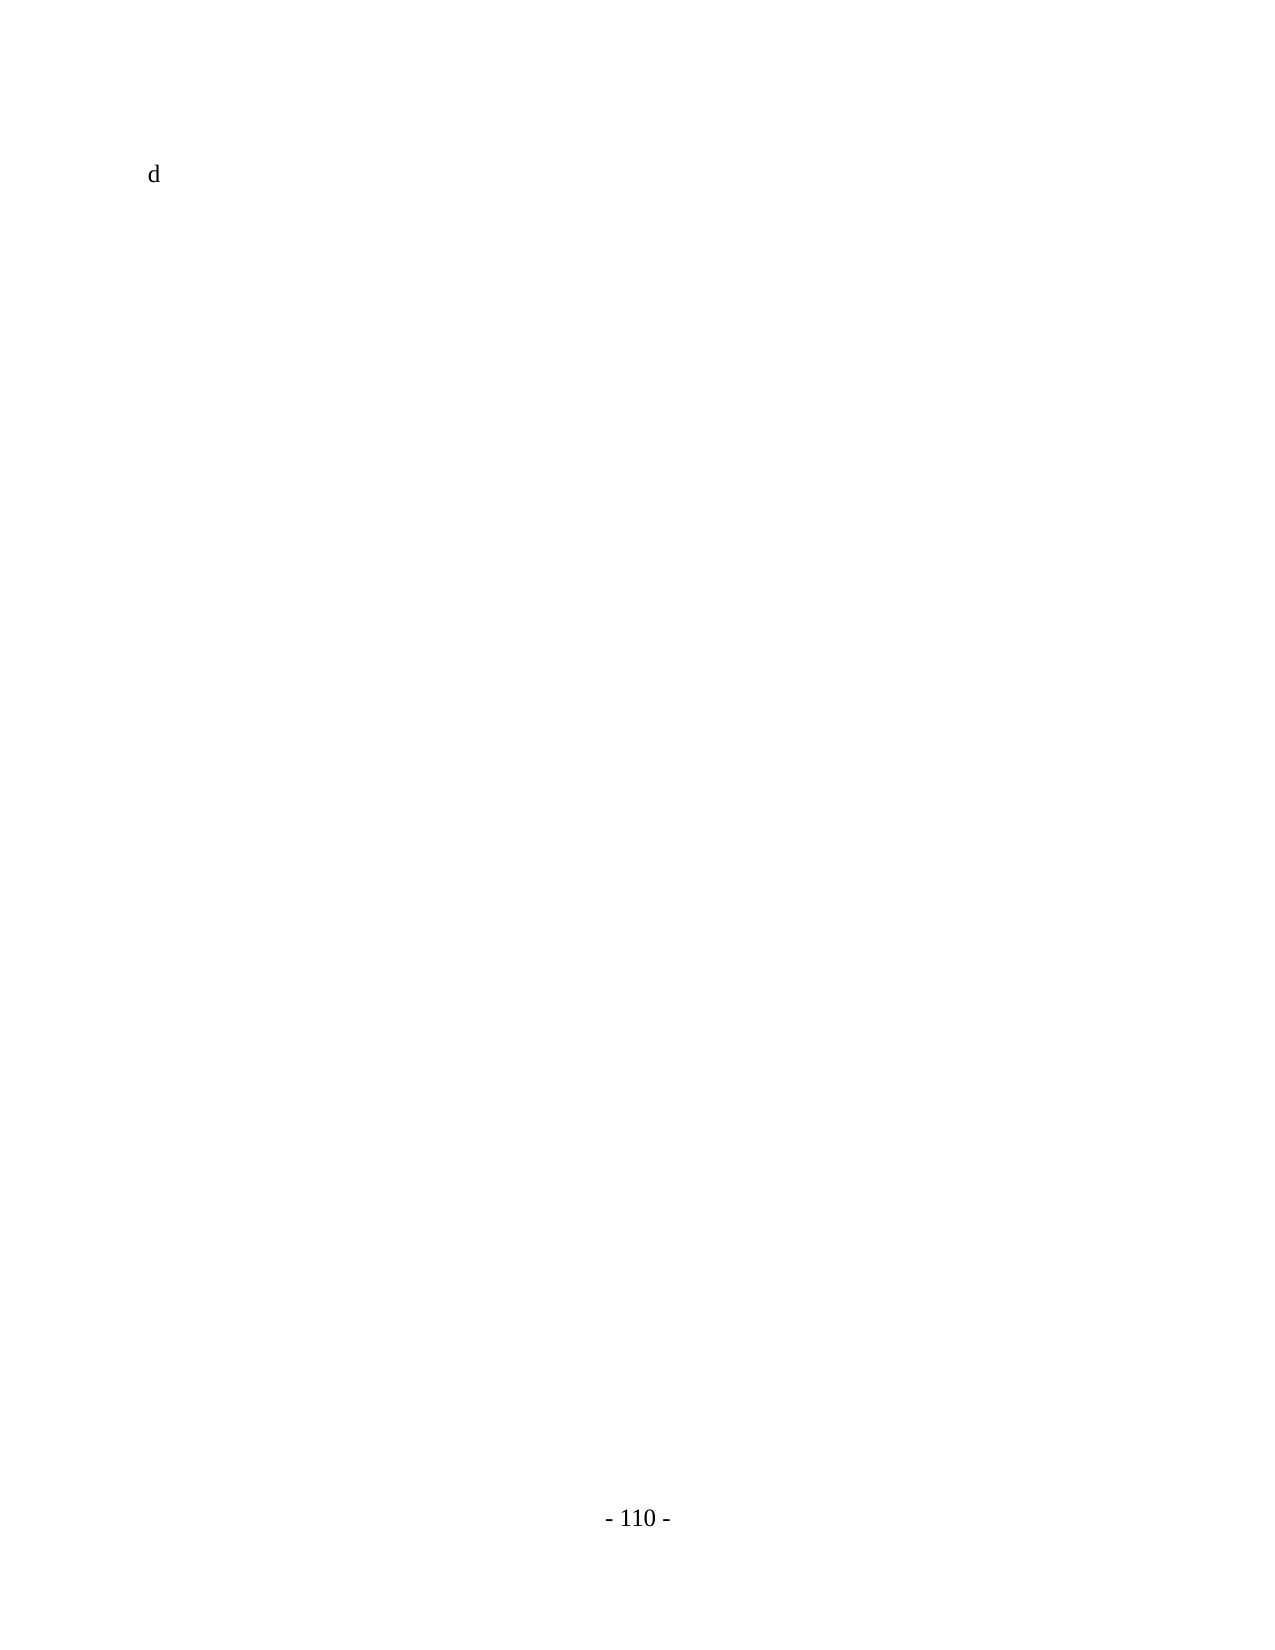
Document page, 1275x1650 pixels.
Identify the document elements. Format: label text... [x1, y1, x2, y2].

text d [118, 159, 1157, 188]
